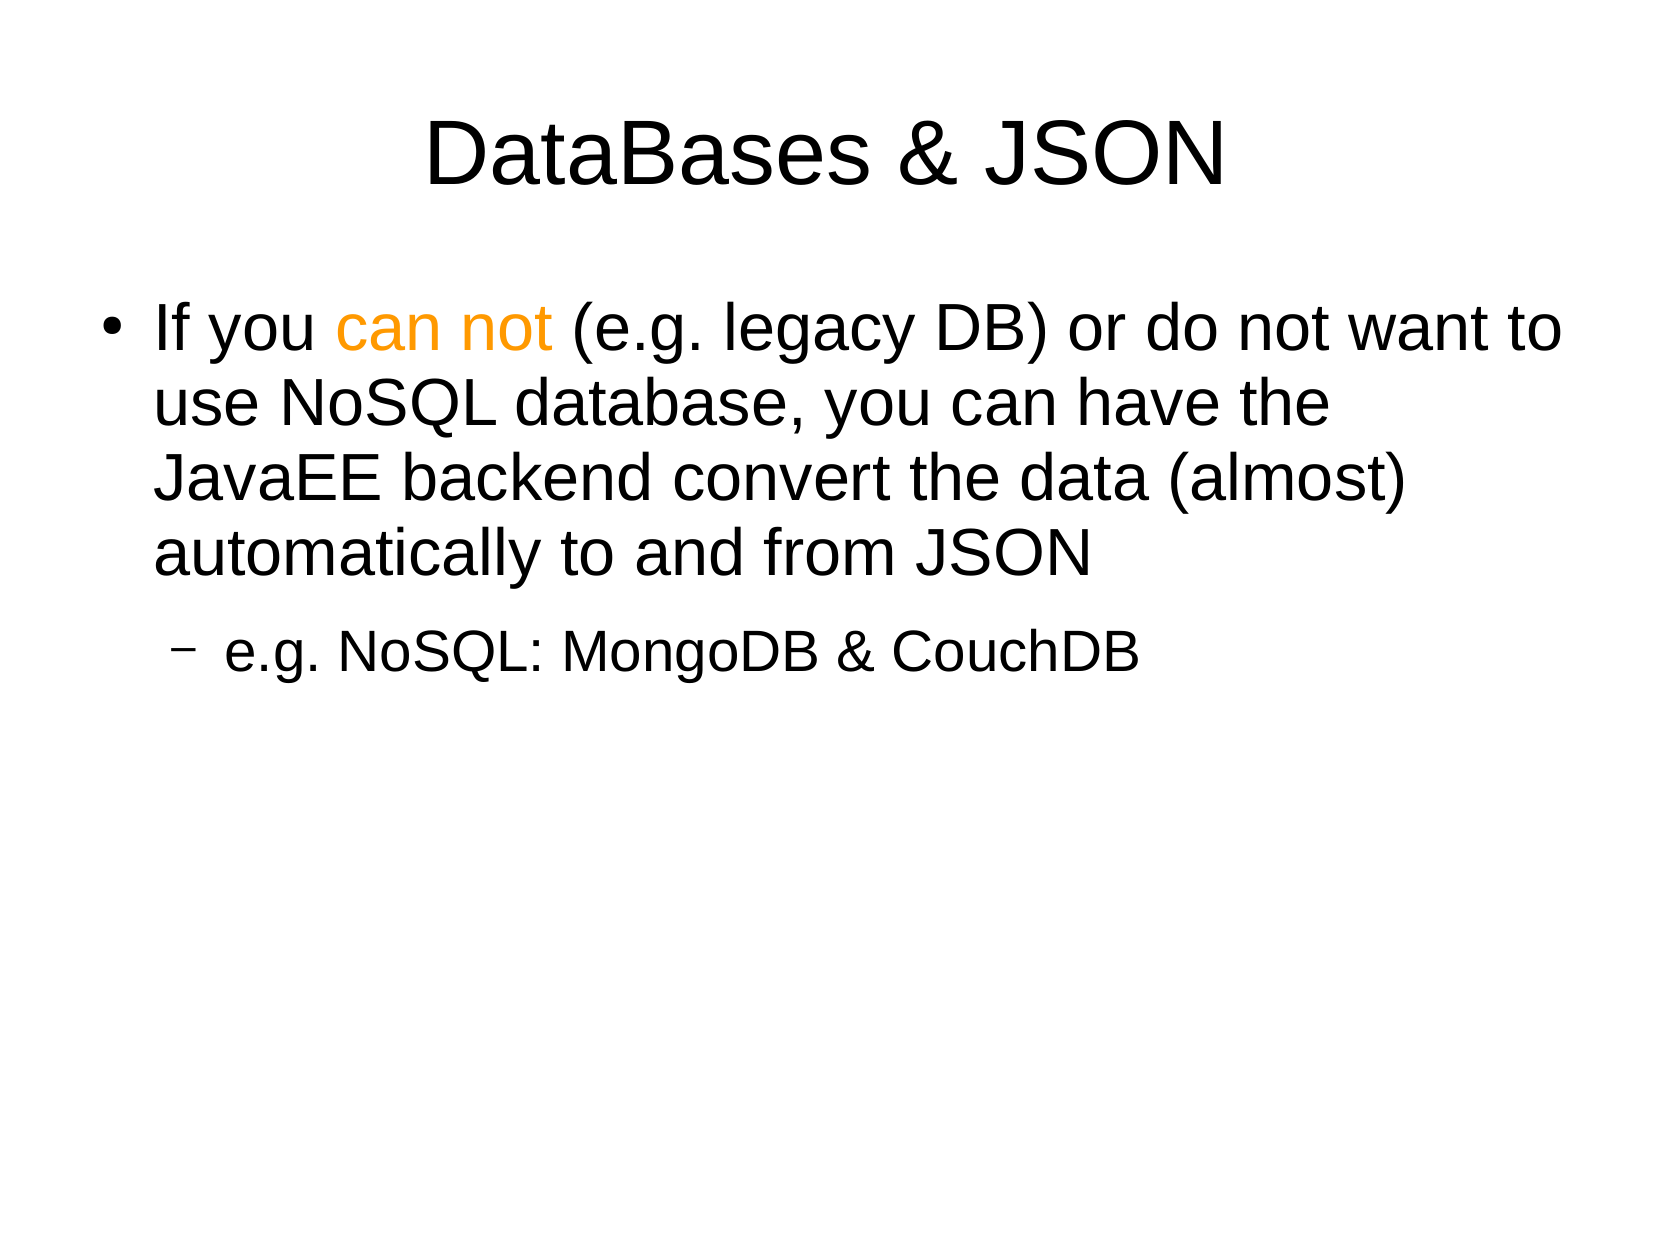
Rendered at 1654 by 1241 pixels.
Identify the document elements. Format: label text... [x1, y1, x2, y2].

list If you can not (e.g. legacy DB) or do not want to use NoSQL database, you can have the JavaEE backend convert the data (almost) automatically to and from JSON e.g. NoSQL: MongoDB & CouchDB [82, 290, 1571, 1010]
title DataBases & JSON [82, 49, 1571, 257]
